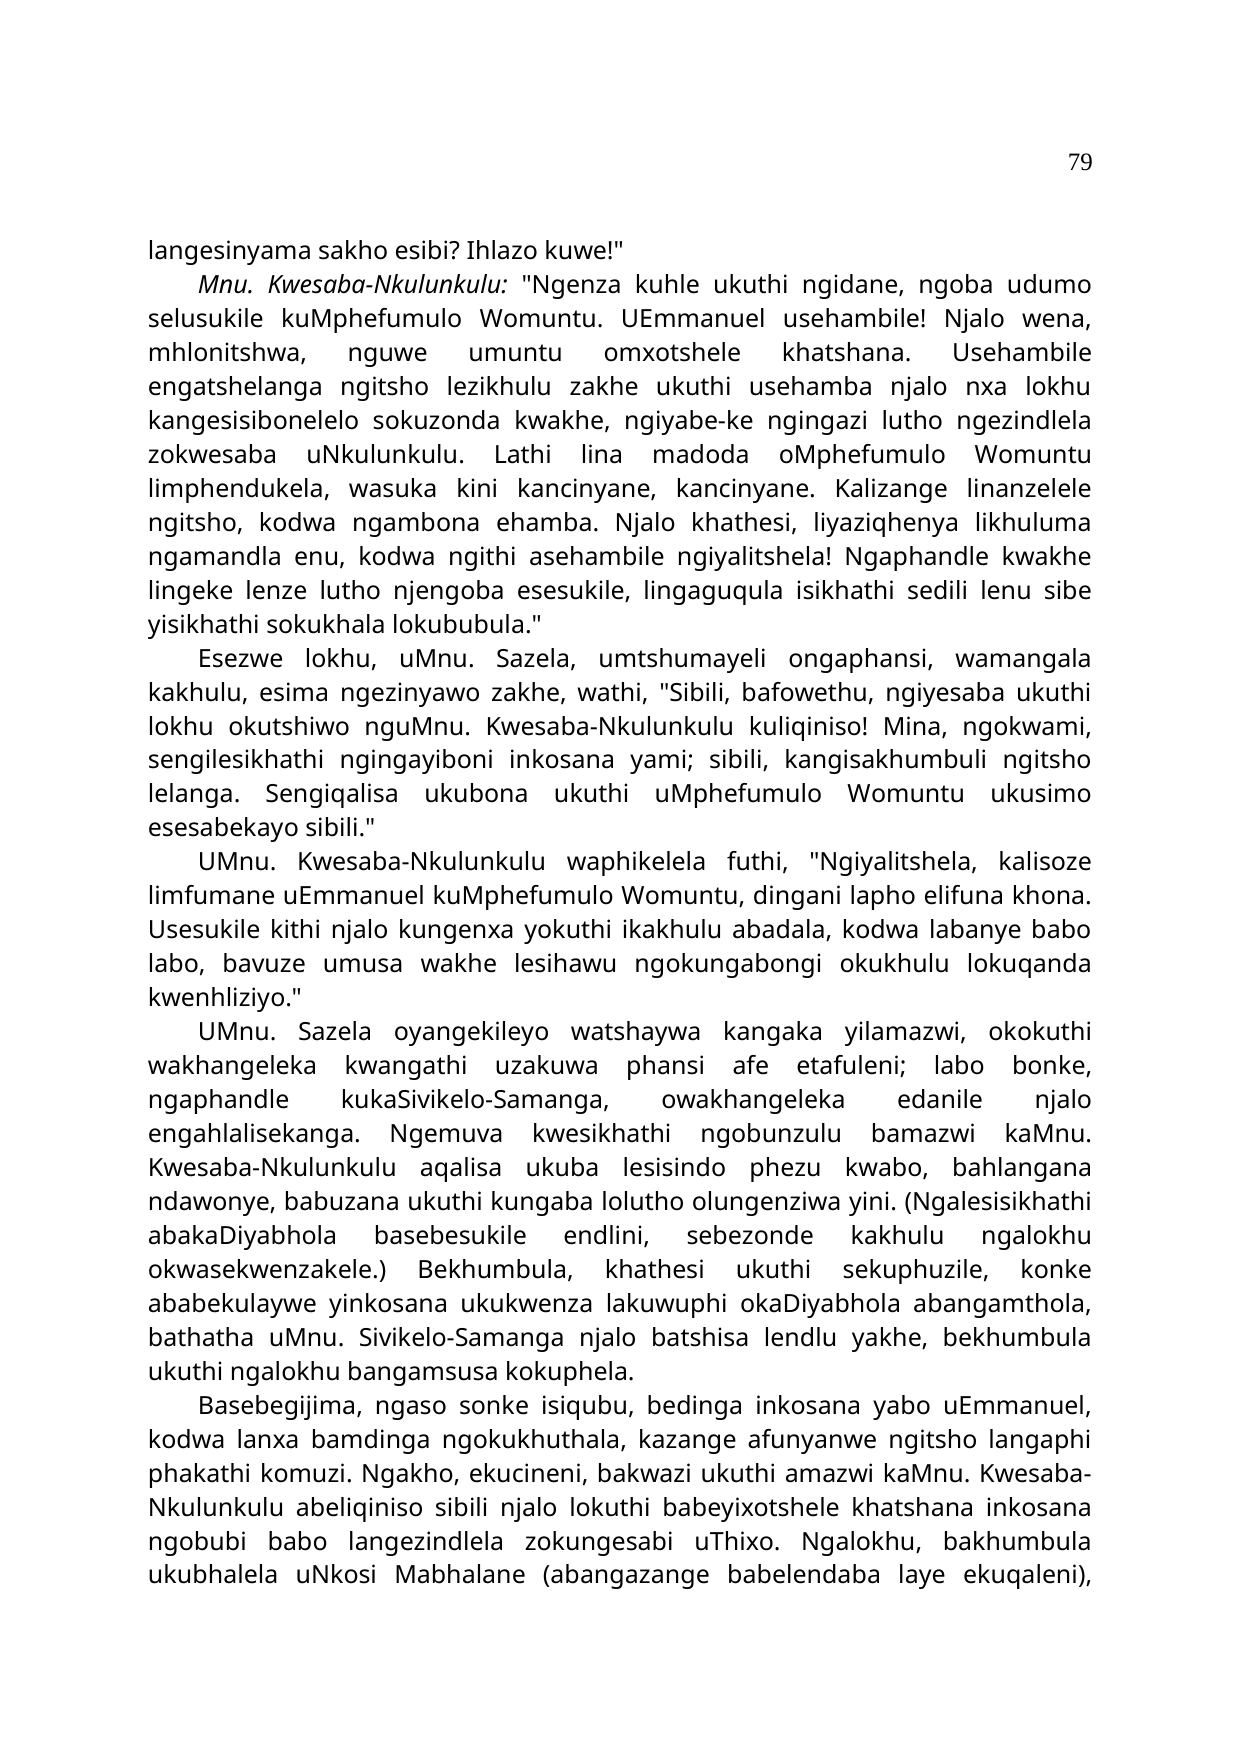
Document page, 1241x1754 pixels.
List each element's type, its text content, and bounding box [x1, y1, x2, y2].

text Basebegijima, ngaso sonke isiqubu, bedinga inkosana yabo uEmmanuel, kodwa lanxa bamdinga ngokukhuthala, kazange afunyanwe ngitsho langaphi phakathi komuzi. Ngakho, ekucineni, bakwazi ukuthi amazwi kaMnu. Kwesaba-Nkulunkulu abeliqiniso sibili njalo lokuthi babeyixotshele khatshana inkosana ngobubi babo langezindlela zokungesabi uThixo. Ngalokhu, bakhumbula ukubhalela uNkosi Mabhalane (abangazange babelendaba laye ekuqaleni), [148, 1388, 1093, 1591]
text langesinyama sakho esibi? Ihlazo kuwe!" [148, 233, 1093, 267]
text Mnu. Kwesaba-Nkulunkulu: "Ngenza kuhle ukuthi ngidane, ngoba udumo selusukile kuMphefumulo Womuntu. UEmmanuel usehambile! Njalo wena, mhlonitshwa, nguwe umuntu omxotshele khatshana. Usehambile engatshelanga ngitsho lezikhulu zakhe ukuthi usehamba njalo nxa lokhu kangesisibonelelo sokuzonda kwakhe, ngiyabe-ke ngingazi lutho ngezindlela zokwesaba uNkulunkulu. Lathi lina madoda oMphefumulo Womuntu limphendukela, wasuka kini kancinyane, kancinyane. Kalizange linanzelele ngitsho, kodwa ngambona ehamba. Njalo khathesi, liyaziqhenya likhuluma ngamandla enu, kodwa ngithi asehambile ngiyalitshela! Ngaphandle kwakhe lingeke lenze lutho njengoba esesukile, lingaguqula isikhathi sedili lenu sibe yisikhathi sokukhala lokububula." [148, 267, 1093, 641]
text UMnu. Kwesaba-Nkulunkulu waphikelela futhi, "Ngiyalitshela, kalisoze limfumane uEmmanuel kuMphefumulo Womuntu, dingani lapho elifuna khona. Usesukile kithi njalo kungenxa yokuthi ikakhulu abadala, kodwa labanye babo labo, bavuze umusa wakhe lesihawu ngokungabongi okukhulu lokuqanda kwenhliziyo." [148, 844, 1093, 1014]
text Esezwe lokhu, uMnu. Sazela, umtshumayeli ongaphansi, wamangala kakhulu, esima ngezinyawo zakhe, wathi, "Sibili, bafowethu, ngiyesaba ukuthi lokhu okutshiwo nguMnu. Kwesaba-Nkulunkulu kuliqiniso! Mina, ngokwami, sengilesikhathi ngingayiboni inkosana yami; sibili, kangisakhumbuli ngitsho lelanga. Sengiqalisa ukubona ukuthi uMphefumulo Womuntu ukusimo esesabekayo sibili." [148, 641, 1093, 844]
text UMnu. Sazela oyangekileyo watshaywa kangaka yilamazwi, okokuthi wakhangeleka kwangathi uzakuwa phansi afe etafuleni; labo bonke, ngaphandle kukaSivikelo-Samanga, owakhangeleka edanile njalo engahlalisekanga. Ngemuva kwesikhathi ngobunzulu bamazwi kaMnu. Kwesaba-Nkulunkulu aqalisa ukuba lesisindo phezu kwabo, bahlangana ndawonye, babuzana ukuthi kungaba lolutho olungenziwa yini. (Ngalesisikhathi abakaDiyabhola basebesukile endlini, sebezonde kakhulu ngalokhu okwasekwenzakele.) Bekhumbula, khathesi ukuthi sekuphuzile, konke ababekulaywe yinkosana ukukwenza lakuwuphi okaDiyabhola abangamthola, bathatha uMnu. Sivikelo-Samanga njalo batshisa lendlu yakhe, bekhumbula ukuthi ngalokhu bangamsusa kokuphela. [148, 1014, 1093, 1388]
